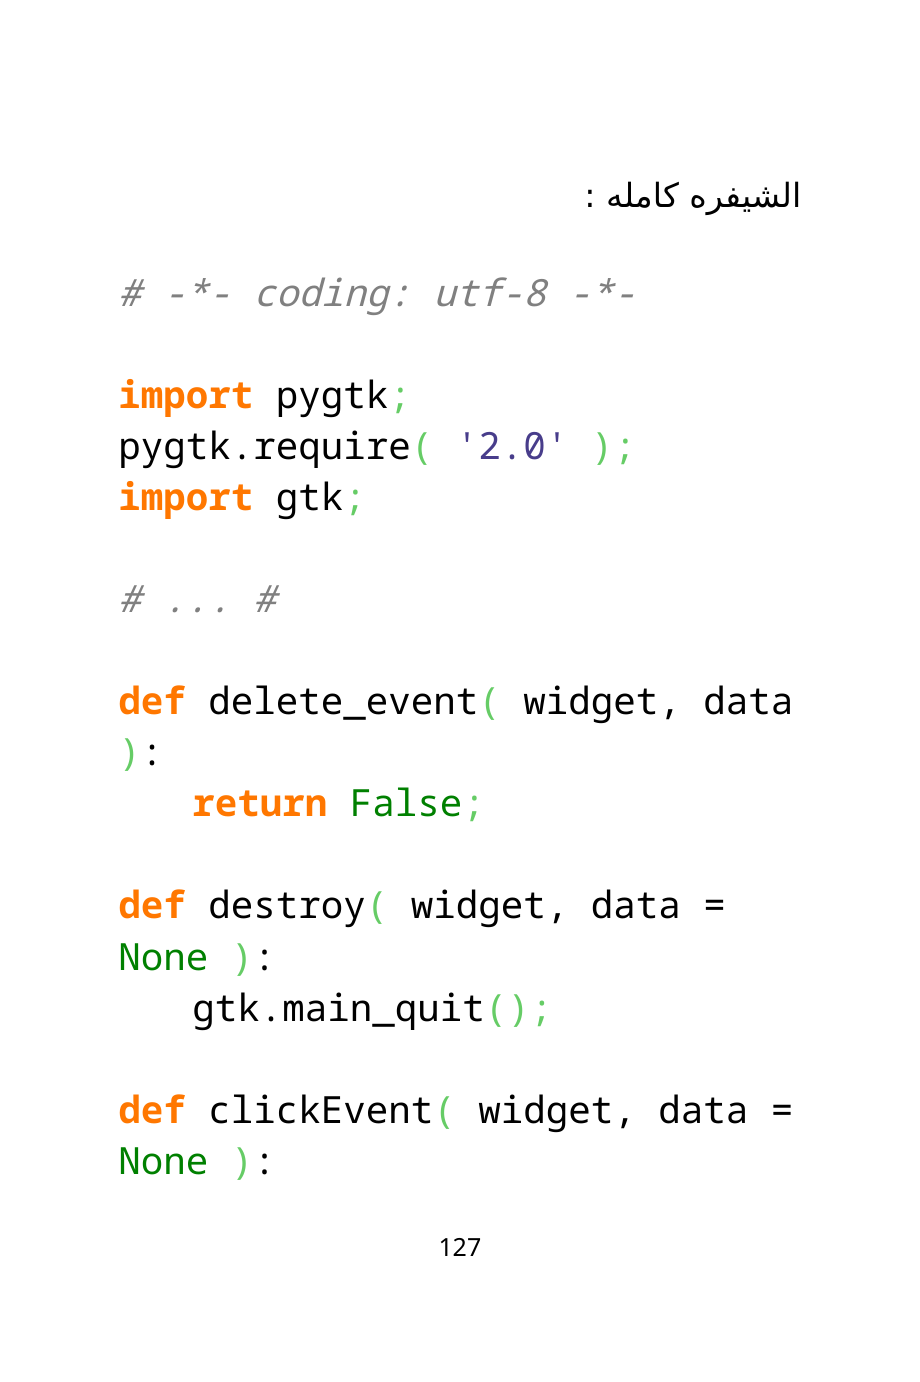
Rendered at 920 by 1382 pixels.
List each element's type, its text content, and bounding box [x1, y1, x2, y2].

text def delete_event( widget, data ): [118, 674, 801, 777]
text gtk.main_quit(); [118, 981, 801, 1032]
text import pygtk; [118, 368, 801, 419]
text # -*- coding: utf-8 -*- [118, 266, 801, 317]
text def clickEvent( widget, data = None ): [118, 1083, 801, 1185]
text pygtk.require( '2.0' ); [118, 419, 801, 470]
text import gtk; [118, 470, 801, 521]
text # ... # [118, 572, 801, 623]
text الشيفره كامله : [118, 176, 801, 215]
text def destroy( widget, data = None ): [118, 879, 801, 981]
text return False; [118, 777, 801, 828]
